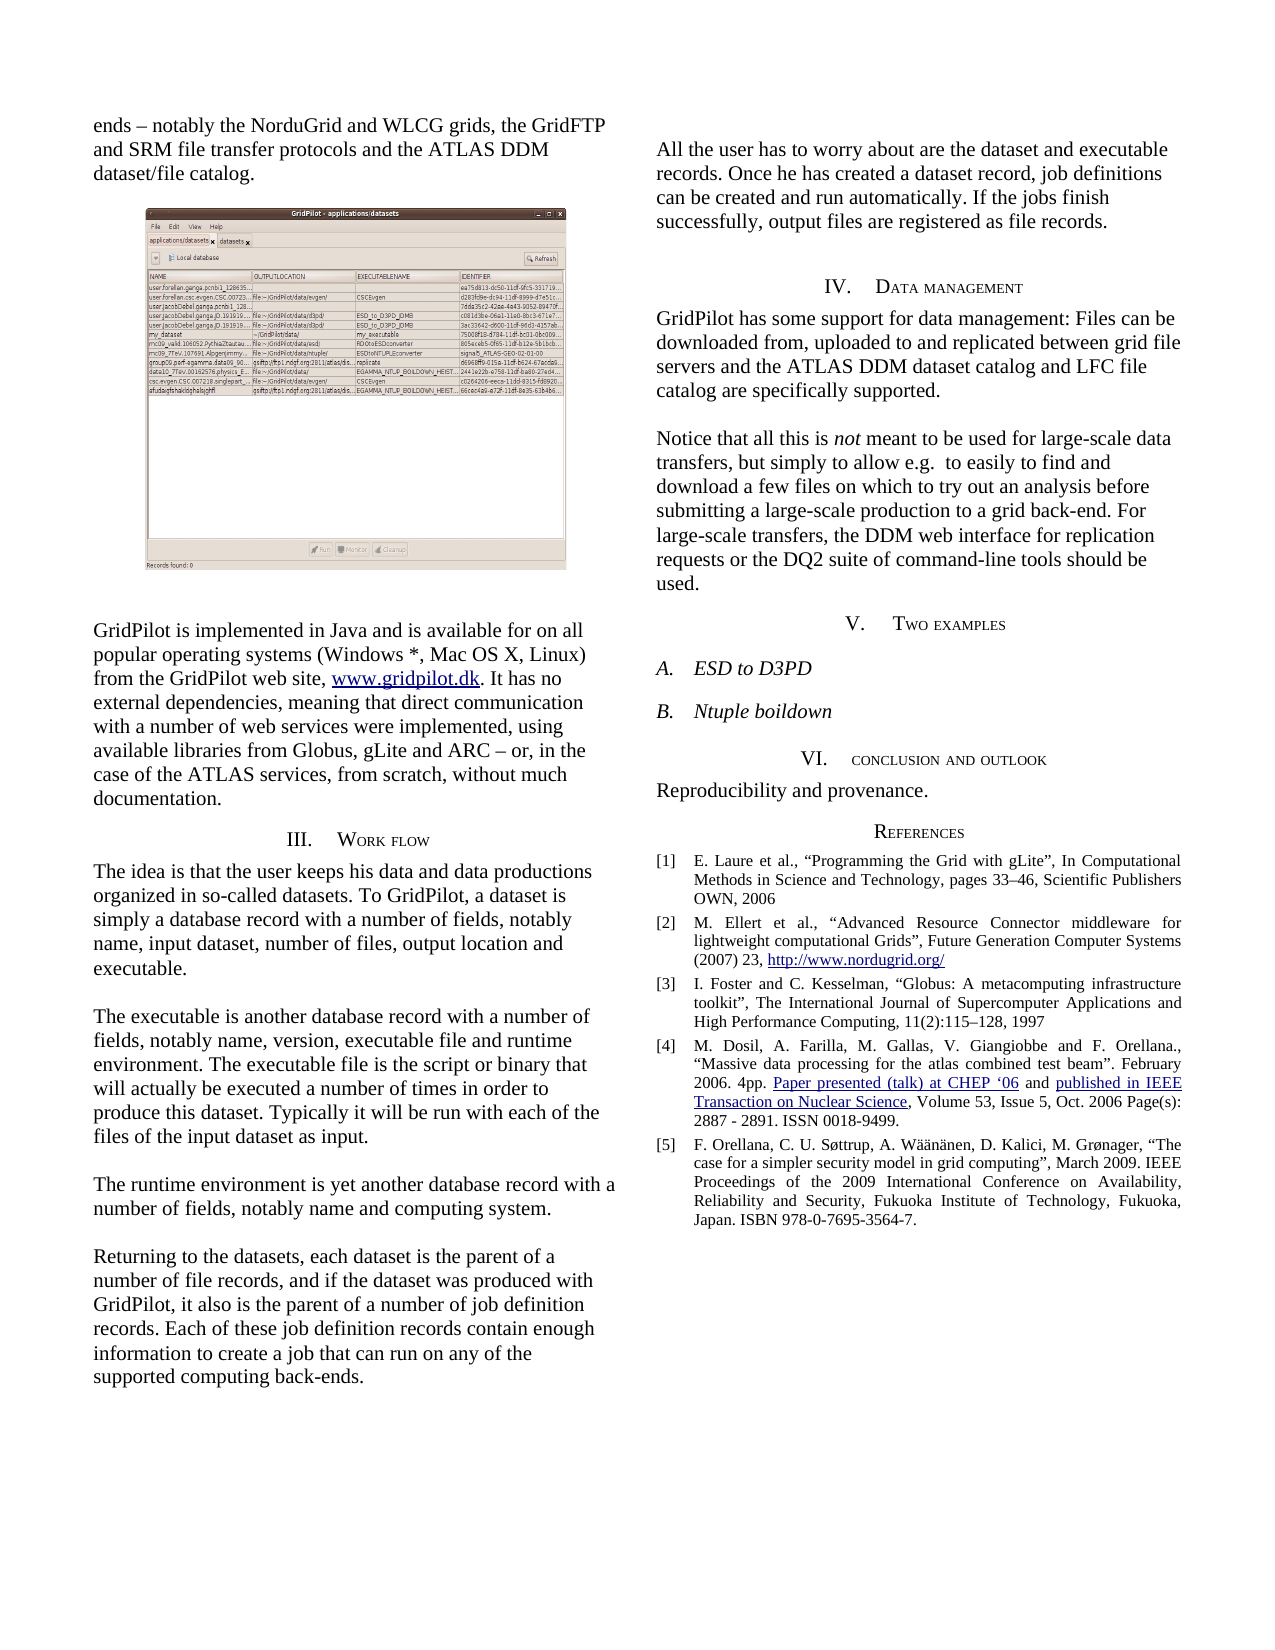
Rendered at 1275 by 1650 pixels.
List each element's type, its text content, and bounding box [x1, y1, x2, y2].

text Returning to the datasets, each dataset is the parent of a number of file records, and if the dataset was produced with GridPilot, it also is the parent of a number of job definition records. Each of these job definition records contain enough information to create a job that can run on any of the supported computing back-ends. [93, 1244, 619, 1388]
text All the user has to worry about are the dataset and executable records. Once he has created a dataset record, job definitions can be created and run automatically. If the jobs finish successfully, output files are registered as file records. [656, 137, 1182, 233]
text GridPilot has some support for data management: Files can be downloaded from, uploaded to and replicated between grid file servers and the ATLAS DDM dataset catalog and LFC file catalog are specifically supported. [656, 306, 1182, 402]
subtitle conclusion and outlook [656, 746, 1182, 770]
list M. Dosil, A. Farilla, M. Gallas, V. Giangiobbe and F. Orellana., “Massive data processing for the atlas combined test beam”. February 2006. 4pp. Paper presented (talk) at CHEP ‘06 and published in IEEE Transaction on Nuclear Science, Volume 53, Issue 5, Oct. 2006 Page(s): 2887 - 2891. ISSN 0018-9499. [656, 1036, 1182, 1130]
text Reproducibility and provenance. [656, 778, 1182, 802]
list F. Orellana, C. U. Søttrup, A. Wäänänen, D. Kalici, M. Grønager, “The case for a simpler security model in grid computing”, March 2009. IEEE Proceedings of the 2009 International Conference on Availability, Reliability and Security, Fukuoka Institute of Technology, Fukuoka, Japan. ISBN 978-0-7695-3564-7. [656, 1135, 1182, 1229]
subtitle ESD to D3PD [656, 656, 1182, 680]
text ends – notably the NorduGrid and WLCG grids, the GridFTP and SRM file transfer protocols and the ATLAS DDM dataset/file catalog. [93, 112, 619, 209]
subtitle Ntuple boildown [656, 699, 1182, 723]
text The executable is another database record with a number of fields, notably name, version, executable file and runtime environment. The executable file is the script or binary that will actually be executed a number of times in order to produce this dataset. Typically it will be run with each of the files of the input dataset as input. [93, 1003, 619, 1148]
subtitle Data management [656, 273, 1182, 298]
subtitle Work flow [93, 827, 619, 851]
text The runtime environment is yet another database record with a number of fields, notably name and computing system. [93, 1172, 619, 1220]
subtitle References [656, 819, 1182, 843]
text Notice that all this is not meant to be used for large-scale data transfers, but simply to allow e.g. to easily to find and download a few files on which to try out an analysis before submitting a large-scale production to a grid back-end. For large-scale transfers, the DDM web interface for replication requests or the DQ2 suite of command-line tools should be used. [656, 426, 1182, 595]
list M. Ellert et al., “Advanced Resource Connector middleware for lightweight computational Grids”, Future Generation Computer Systems (2007) 23, http://www.nordugrid.org/ [656, 913, 1182, 969]
list I. Foster and C. Kesselman, “Globus: A metacomputing infrastructure toolkit”, The International Journal of Supercomputer Applications and High Performance Computing, 11(2):115–128, 1997 [656, 974, 1182, 1031]
subtitle Two examples [656, 611, 1182, 635]
list E. Laure et al., “Programming the Grid with gLite”, In Computational Methods in Science and Technology, pages 33–46, Scientific Publishers OWN, 2006 [656, 852, 1182, 908]
text The idea is that the user keeps his data and data productions organized in so-called datasets. To GridPilot, a dataset is simply a database record with a number of fields, notably name, input dataset, number of files, output location and executable. [93, 859, 619, 979]
text GridPilot is implemented in Java and is available for on all popular operating systems (Windows *, Mac OS X, Linux) from the GridPilot web site, www.gridpilot.dk. It has no external dependencies, meaning that direct communication with a number of web services were implemented, using available libraries from Globus, gLite and ARC – or, in the case of the ATLAS services, from scratch, without much documentation. [93, 209, 619, 810]
